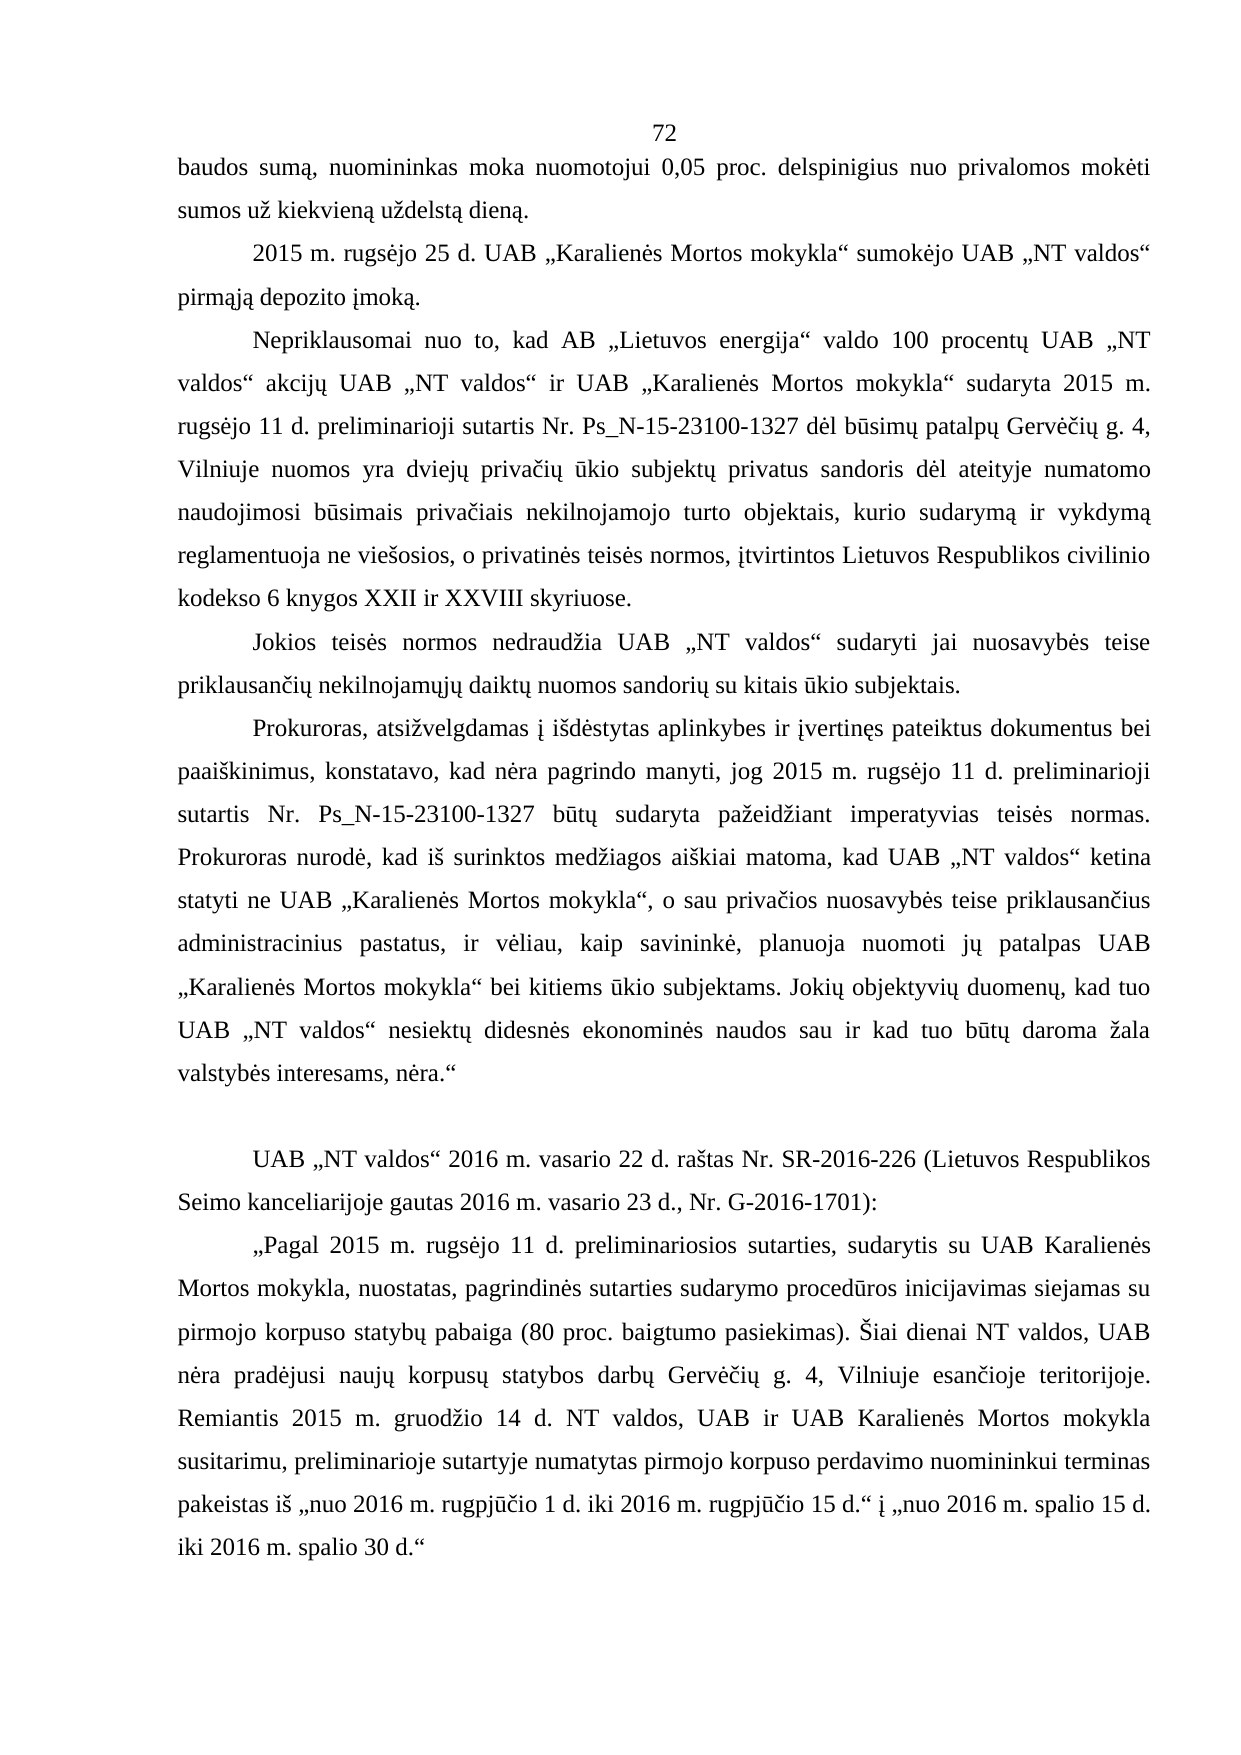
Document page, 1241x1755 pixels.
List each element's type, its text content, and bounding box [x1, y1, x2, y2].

text Prokuroras, atsižvelgdamas į išdėstytas aplinkybes ir įvertinęs pateiktus dokumentus bei paaiškinimus, konstatavo, kad nėra pagrindo manyti, jog 2015 m. rugsėjo 11 d. preliminarioji sutartis Nr. Ps_N-15-23100-1327 būtų sudaryta pažeidžiant imperatyvias teisės normas. Prokuroras nurodė, kad iš surinktos medžiagos aiškiai matoma, kad UAB „NT valdos“ ketina statyti ne UAB „Karalienės Mortos mokykla“, o sau privačios nuosavybės teise priklausančius administracinius pastatus, ir vėliau, kaip savininkė, planuoja nuomoti jų patalpas UAB „Karalienės Mortos mokykla“ bei kitiems ūkio subjektams. Jokių objektyvių duomenų, kad tuo UAB „NT valdos“ nesiektų didesnės ekonominės naudos sau ir kad tuo būtų daroma žala valstybės interesams, nėra.“ [177, 713, 1152, 1087]
text Nepriklausomai nuo to, kad AB „Lietuvos energija“ valdo 100 procentų UAB „NT valdos“ akcijų UAB „NT valdos“ ir UAB „Karalienės Mortos mokykla“ sudaryta 2015 m. rugsėjo 11 d. preliminarioji sutartis Nr. Ps_N-15-23100-1327 dėl būsimų patalpų Gervėčių g. 4, Vilniuje nuomos yra dviejų privačių ūkio subjektų privatus sandoris dėl ateityje numatomo naudojimosi būsimais privačiais nekilnojamojo turto objektais, kurio sudarymą ir vykdymą reglamentuoja ne viešosios, o privatinės teisės normos, įtvirtintos Lietuvos Respublikos civilinio kodekso 6 knygos XXII ir XXVIII skyriuose. [177, 325, 1152, 612]
text Jokios teisės normos nedraudžia UAB „NT valdos“ sudaryti jai nuosavybės teise priklausančių nekilnojamųjų daiktų nuomos sandorių su kitais ūkio subjektais. [177, 627, 1152, 698]
text „Pagal 2015 m. rugsėjo 11 d. preliminariosios sutarties, sudarytis su UAB Karalienės Mortos mokykla, nuostatas, pagrindinės sutarties sudarymo procedūros inicijavimas siejamas su pirmojo korpuso statybų pabaiga (80 proc. baigtumo pasiekimas). Šiai dienai NT valdos, UAB nėra pradėjusi naujų korpusų statybos darbų Gervėčių g. 4, Vilniuje esančioje teritorijoje. Remiantis 2015 m. gruodžio 14 d. NT valdos, UAB ir UAB Karalienės Mortos mokykla susitarimu, preliminarioje sutartyje numatytas pirmojo korpuso perdavimo nuomininkui terminas pakeistas iš „nuo 2016 m. rugpjūčio 1 d. iki 2016 m. rugpjūčio 15 d.“ į „nuo 2016 m. spalio 15 d. iki 2016 m. spalio 30 d.“ [177, 1230, 1152, 1561]
text UAB „NT valdos“ 2016 m. vasario 22 d. raštas Nr. SR-2016-226 (Lietuvos Respublikos Seimo kanceliarijoje gautas 2016 m. vasario 23 d., Nr. G-2016-1701): [177, 1144, 1152, 1216]
text 2015 m. rugsėjo 25 d. UAB „Karalienės Mortos mokykla“ sumokėjo UAB „NT valdos“ pirmąją depozito įmoką. [177, 238, 1152, 310]
text baudos sumą, nuomininkas moka nuomotojui 0,05 proc. delspinigius nuo privalomos mokėti sumos už kiekvieną uždelstą dieną. [177, 152, 1152, 224]
